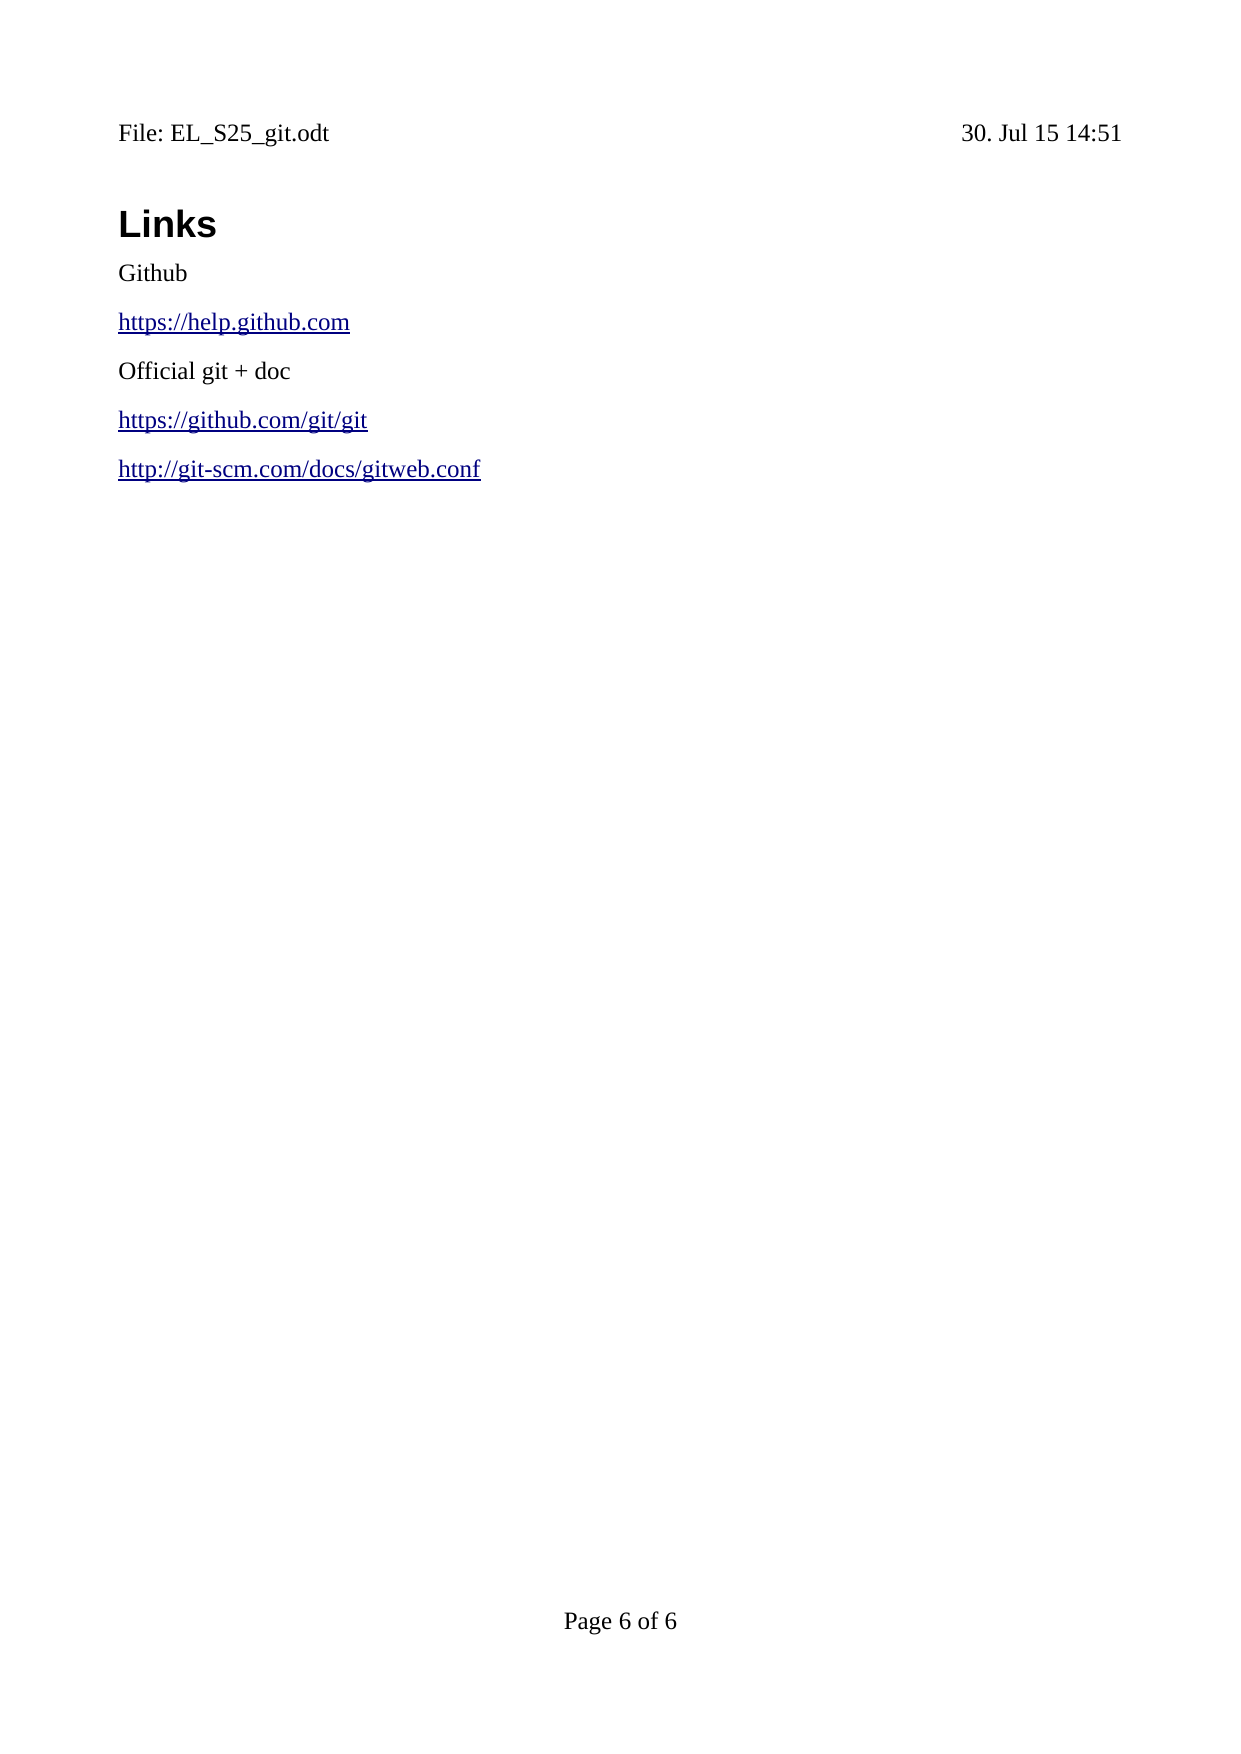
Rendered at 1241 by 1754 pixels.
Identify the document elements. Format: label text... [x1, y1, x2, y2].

text Github [118, 258, 1122, 287]
text https://github.com/git/git [118, 405, 1122, 434]
text https://help.github.com [118, 307, 1122, 336]
text Official git + doc [118, 356, 1122, 385]
text http://git-scm.com/docs/gitweb.conf [118, 454, 1122, 483]
subtitle Links [118, 202, 1122, 246]
